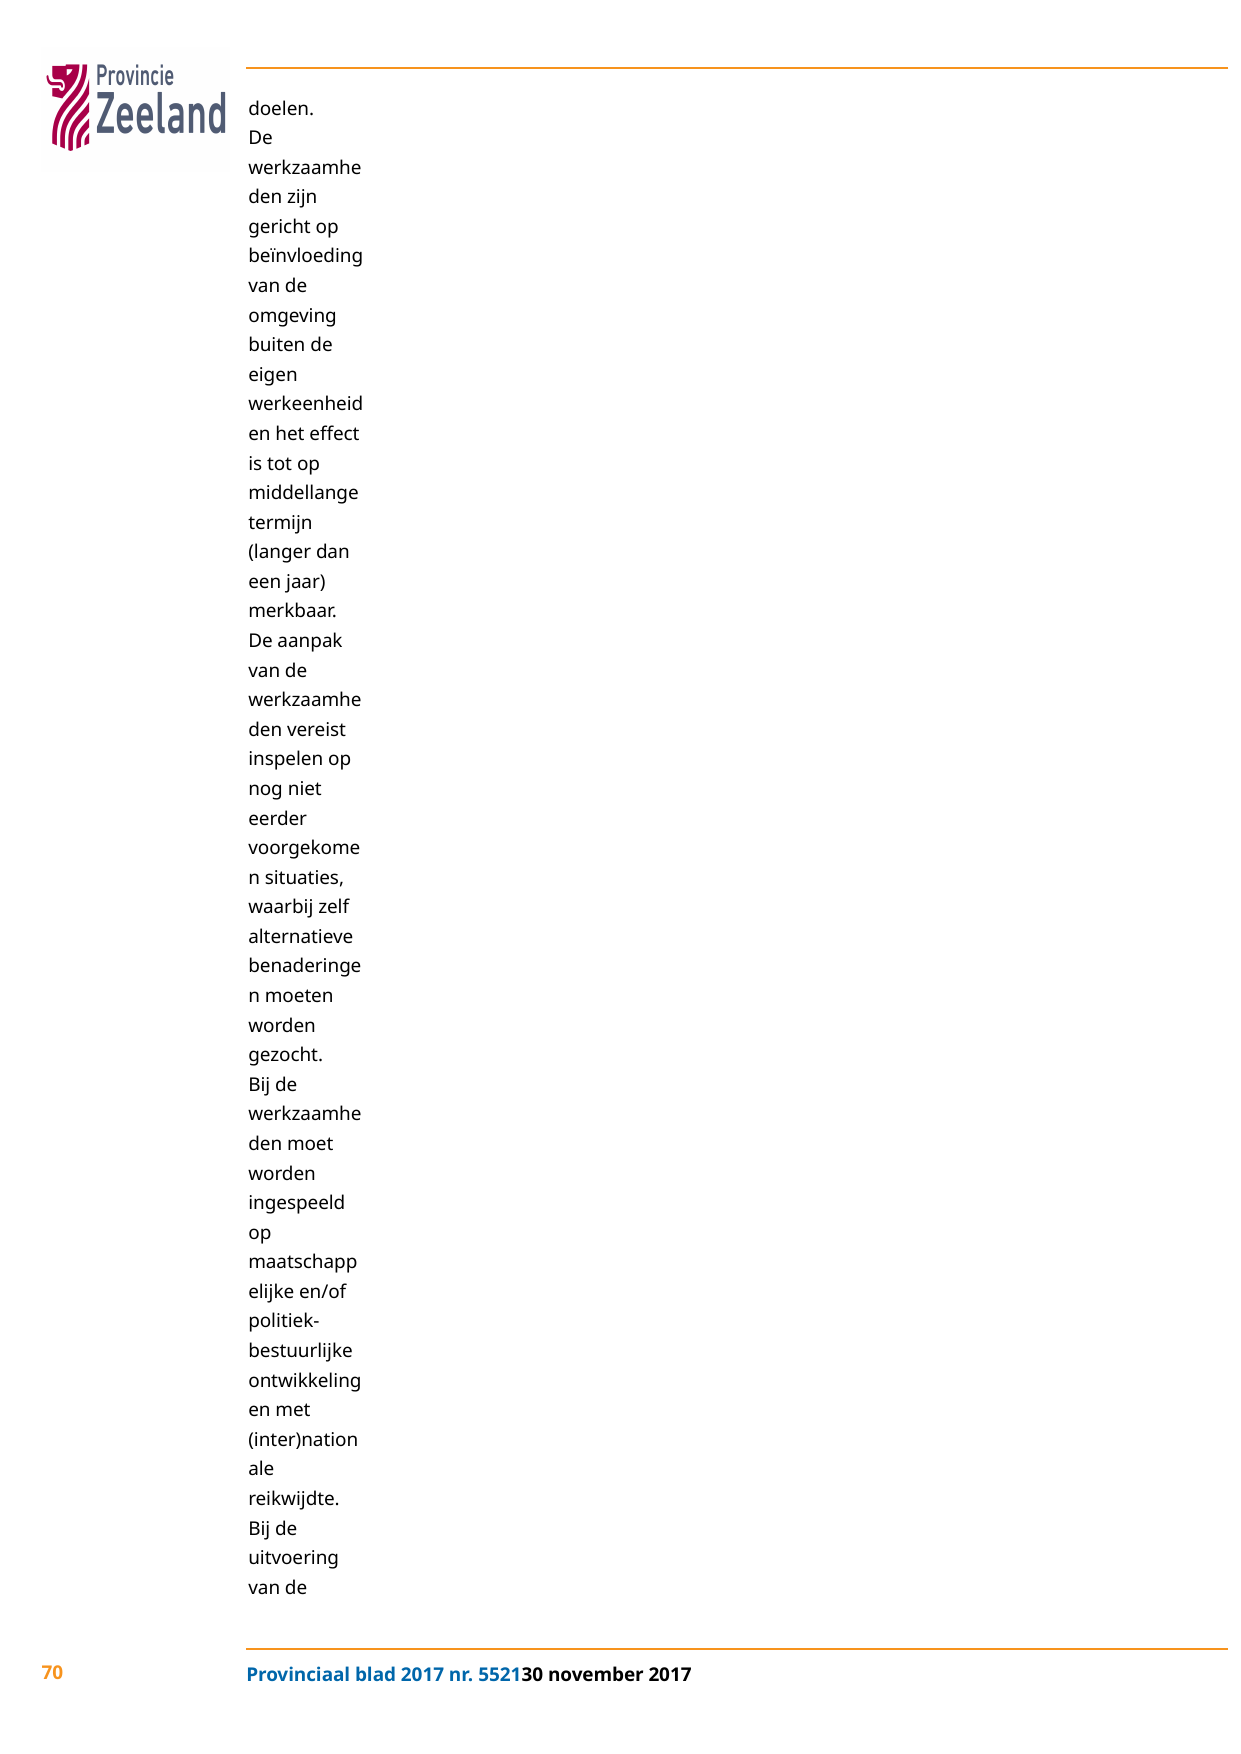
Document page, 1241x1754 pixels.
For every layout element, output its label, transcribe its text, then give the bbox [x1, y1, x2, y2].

table_cell doelen. De werkzaamheden zijn gericht op beïnvloeding van de omgeving buiten de eigen werkeenheid en het effect is tot op middellange termijn (langer dan een jaar) merkbaar. De aanpak van de werkzaamheden vereist inspelen op nog niet eerder voorgekomen situaties, waarbij zelf alternatieve benaderingen moeten worden gezocht. Bij de werkzaamheden moet worden ingespeeld op maatschappelijke en/of politiek-bestuurlijke ontwikkelingen met (inter)nationale reikwijdte. Bij de uitvoering van de [248, 95, 365, 1600]
table_cell [1039, 95, 1152, 1600]
table_cell [702, 95, 814, 1600]
table_cell [590, 95, 702, 1600]
table_cell [815, 95, 927, 1600]
table_cell [365, 95, 477, 1600]
table_cell [478, 95, 590, 1600]
picture [41, 47, 231, 172]
table_cell [927, 95, 1039, 1600]
